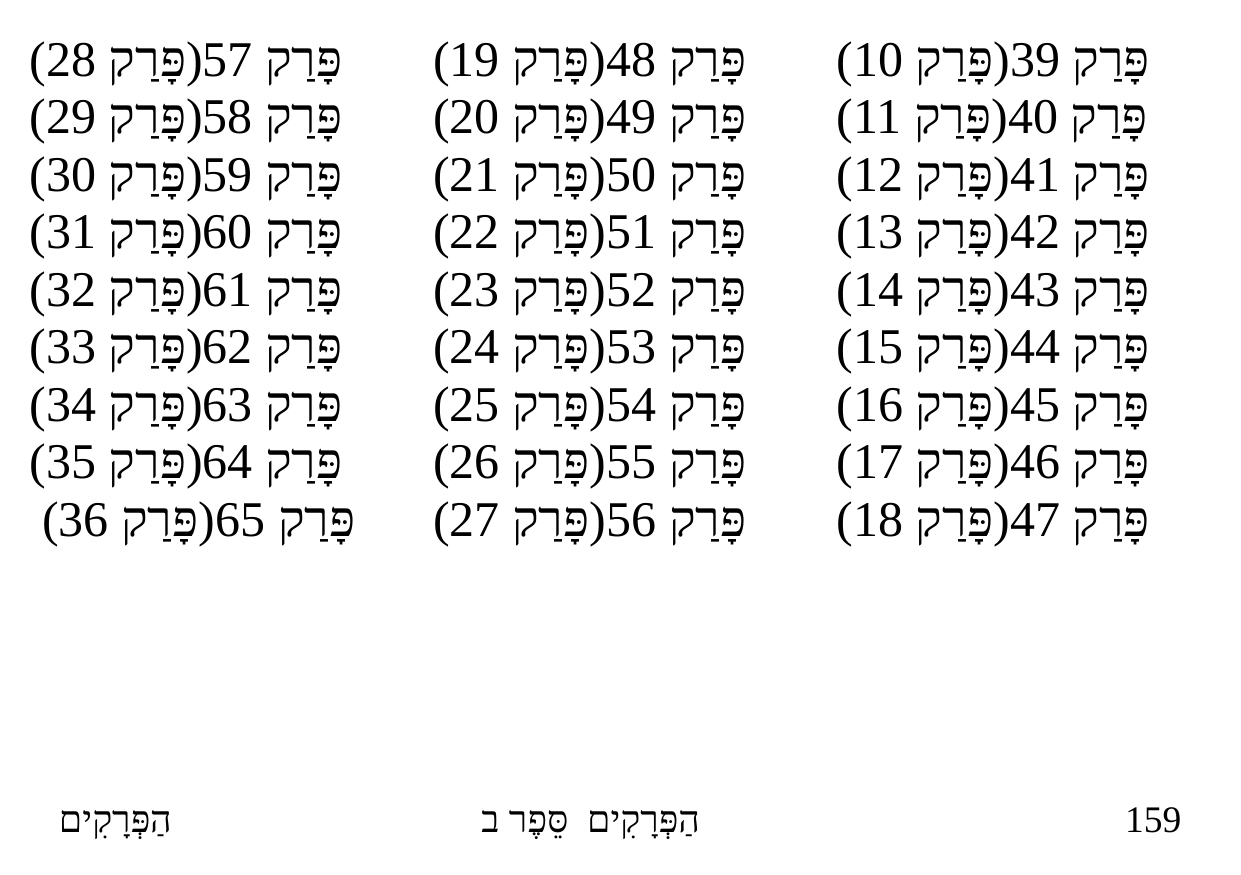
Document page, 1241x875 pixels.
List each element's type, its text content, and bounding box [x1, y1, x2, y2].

text פָּרַק 57 (פָּרַק 28) פָּרַק 58 (פָּרַק 29) פָּרַק 59 (פָּרַק 30) פָּרַק 60 (פָּרַק 31) פָּרַק 61 (פָּרַק 32) פָּרַק 62 (פָּרַק 33) פָּרַק 63 (פָּרַק 34) פָּרַק 64 (פָּרַק 35) פָּרַק 65 (פָּרַק 36) [29, 29, 404, 547]
text פָּרַק 39 (פָּרַק 10) פָּרַק 40 (פָּרַק 11) פָּרַק 41 (פָּרַק 12) פָּרַק 42 (פָּרַק 13) פָּרַק 43 (פָּרַק 14) פָּרַק 44 (פָּרַק 15) פָּרַק 45 (פָּרַק 16) פָּרַק 46 (פָּרַק 17) פָּרַק 47 (פָּרַק 18) [837, 29, 1211, 547]
text פָּרַק 48 (פָּרַק 19) פָּרַק 49 (פָּרַק 20) פָּרַק 50 (פָּרַק 21) פָּרַק 51 (פָּרַק 22) פָּרַק 52 (פָּרַק 23) פָּרַק 53 (פָּרַק 24) פָּרַק 54 (פָּרַק 25) פָּרַק 55 (פָּרַק 26) פָּרַק 56 (פָּרַק 27) [433, 29, 807, 547]
